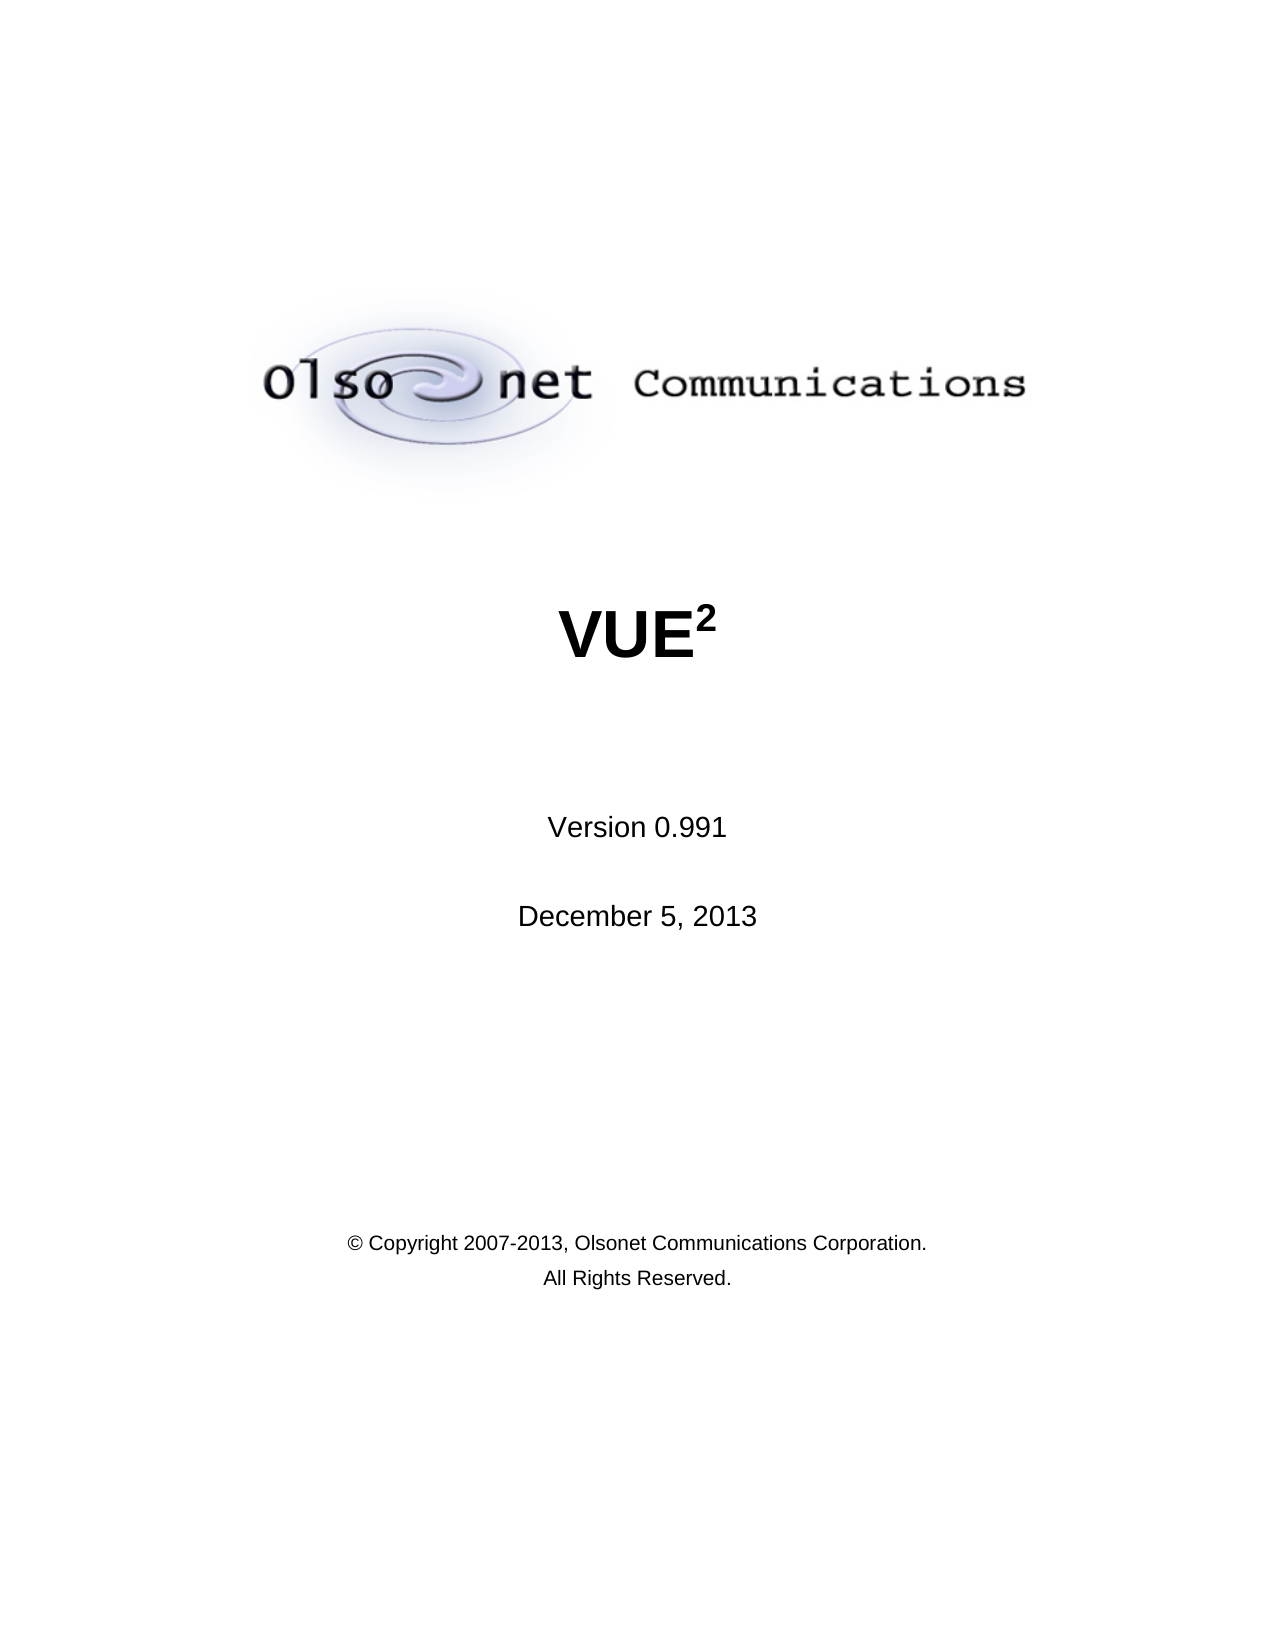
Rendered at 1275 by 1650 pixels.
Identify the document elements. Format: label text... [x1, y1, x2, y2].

text Version 0.991 [210, 811, 1065, 844]
text VUE2 [210, 597, 1065, 671]
text All Rights Reserved. [210, 1267, 1065, 1290]
picture [241, 291, 1034, 498]
text December 5, 2013 [210, 900, 1065, 933]
text © Copyright 2007-2013, Olsonet Communications Corporation. [210, 1232, 1065, 1255]
